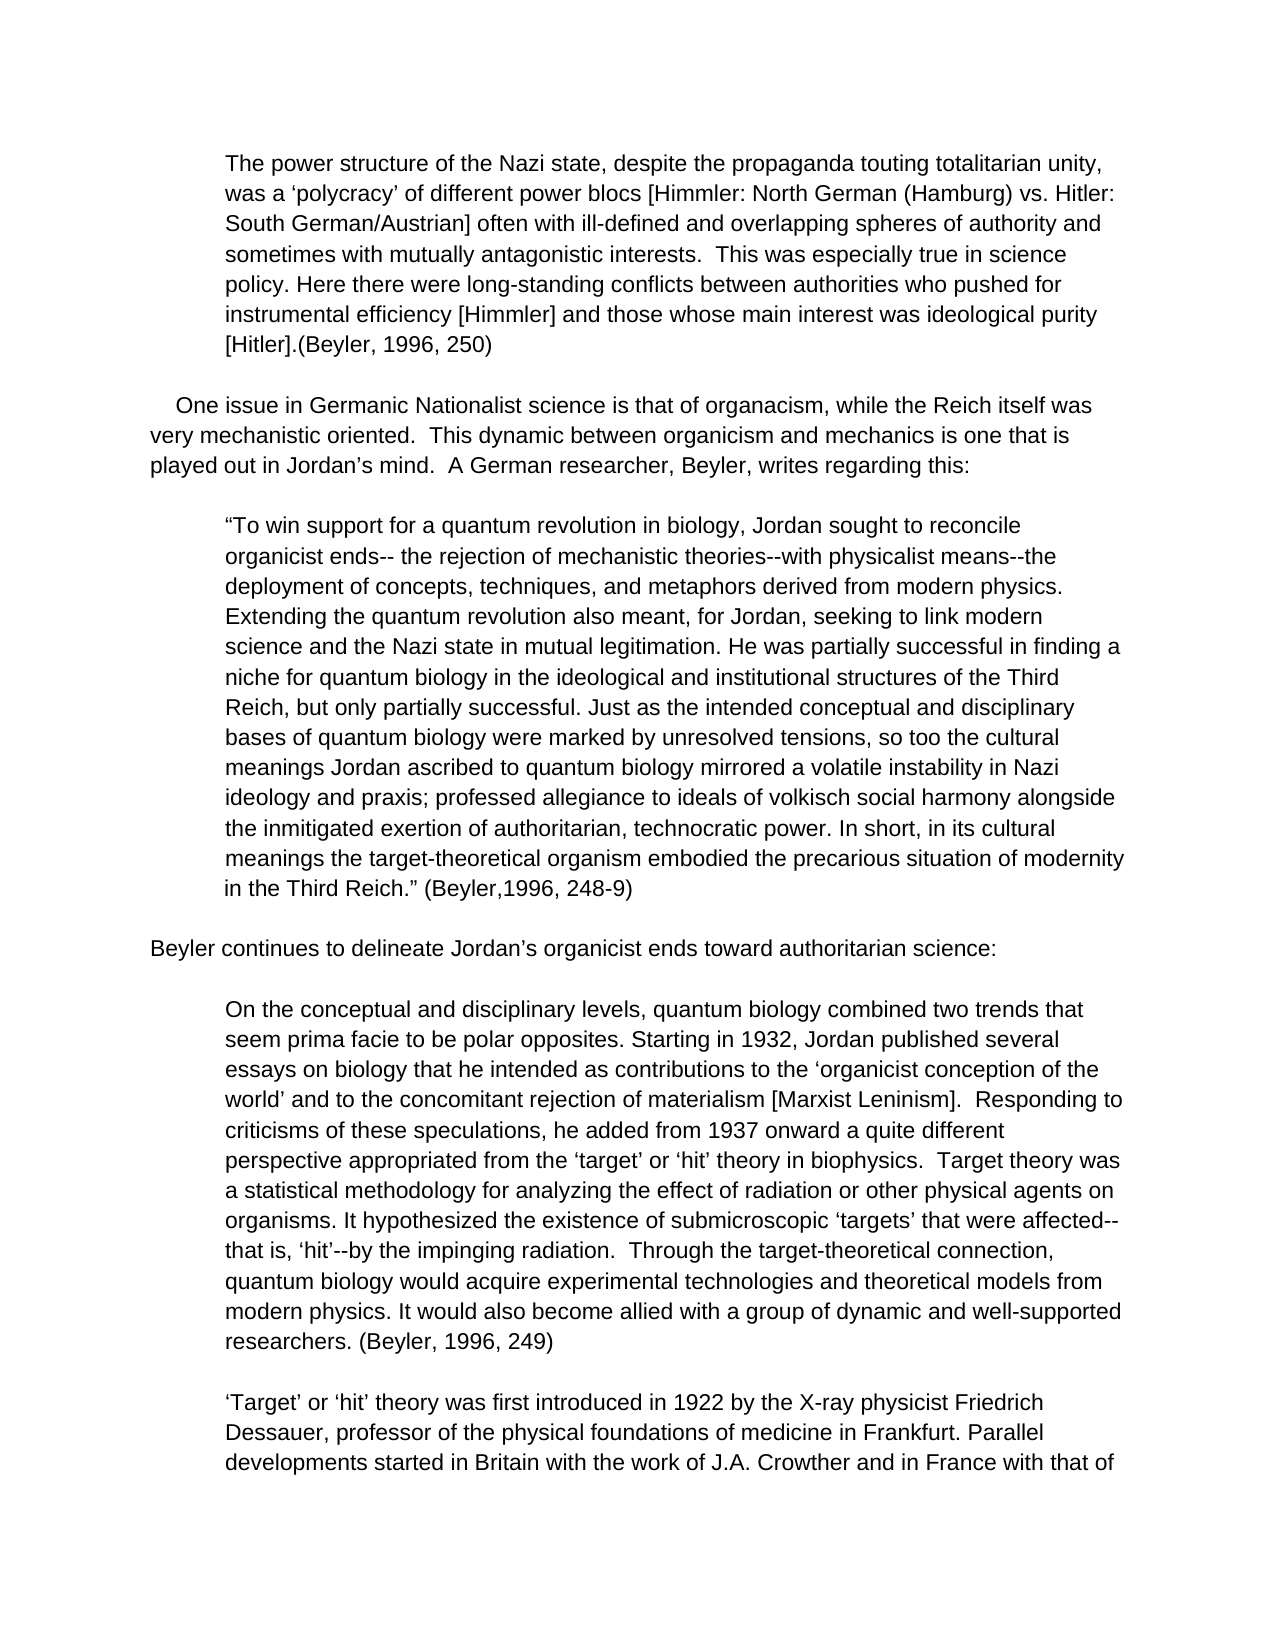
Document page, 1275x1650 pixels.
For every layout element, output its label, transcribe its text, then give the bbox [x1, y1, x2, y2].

text On the conceptual and disciplinary levels, quantum biology combined two trends that seem prima facie to be polar opposites. Starting in 1932, Jordan published several essays on biology that he intended as contributions to the ‘organicist conception of the world’ and to the concomitant rejection of materialism [Marxist Leninism]. Responding to criticisms of these speculations, he added from 1937 onward a quite different perspective appropriated from the ‘target’ or ‘hit’ theory in biophysics. Target theory was a statistical methodology for analyzing the effect of radiation or other physical agents on organisms. It hypothesized the existence of submicroscopic ‘targets’ that were affected--that is, ‘hit’--by the impinging radiation. Through the target-theoretical connection, quantum biology would acquire experimental technologies and theoretical models from modern physics. It would also become allied with a group of dynamic and well-supported researchers. (Beyler, 1996, 249) [225, 996, 1125, 1354]
text ‘Target’ or ‘hit’ theory was first introduced in 1922 by the X-ray physicist Friedrich Dessauer, professor of the physical foundations of medicine in Frankfurt. Parallel developments started in Britain with the work of J.A. Crowther and in France with that of [225, 1388, 1125, 1475]
text The power structure of the Nazi state, despite the propaganda touting totalitarian unity, was a ‘polycracy’ of different power blocs [Himmler: North German (Hamburg) vs. Hitler: South German/Austrian] often with ill-defined and overlapping spheres of authority and sometimes with mutually antagonistic interests. This was especially true in science policy. Here there were long-standing conflicts between authorities who pushed for instrumental efficiency [Himmler] and those whose main interest was ideological purity [Hitler].(Beyler, 1996, 250) [225, 150, 1125, 358]
text One issue in Germanic Nationalist science is that of organacism, while the Reich itself was very mechanistic oriented. This dynamic between organicism and mechanics is one that is played out in Jordan’s mind. A German researcher, Beyler, writes regarding this: [150, 392, 1125, 478]
text Beyler continues to delineate Jordan’s organicist ends toward authoritarian science: [150, 935, 1125, 962]
text in the Third Reich.” (Beyler,1996, 248-9) [150, 875, 1125, 901]
text “To win support for a quantum revolution in biology, Jordan sought to reconcile organicist ends-- the rejection of mechanistic theories--with physicalist means--the deployment of concepts, techniques, and metaphors derived from modern physics. Extending the quantum revolution also meant, for Jordan, seeking to link modern science and the Nazi state in mutual legitimation. He was partially successful in finding a niche for quantum biology in the ideological and institutional structures of the Third Reich, but only partially successful. Just as the intended conceptual and disciplinary bases of quantum biology were marked by unresolved tensions, so too the cultural meanings Jordan ascribed to quantum biology mirrored a volatile instability in Nazi ideology and praxis; professed allegiance to ideals of volkisch social harmony alongside the inmitigated exertion of authoritarian, technocratic power. In short, in its cultural meanings the target-theoretical organism embodied the precarious situation of modernity [225, 512, 1125, 871]
